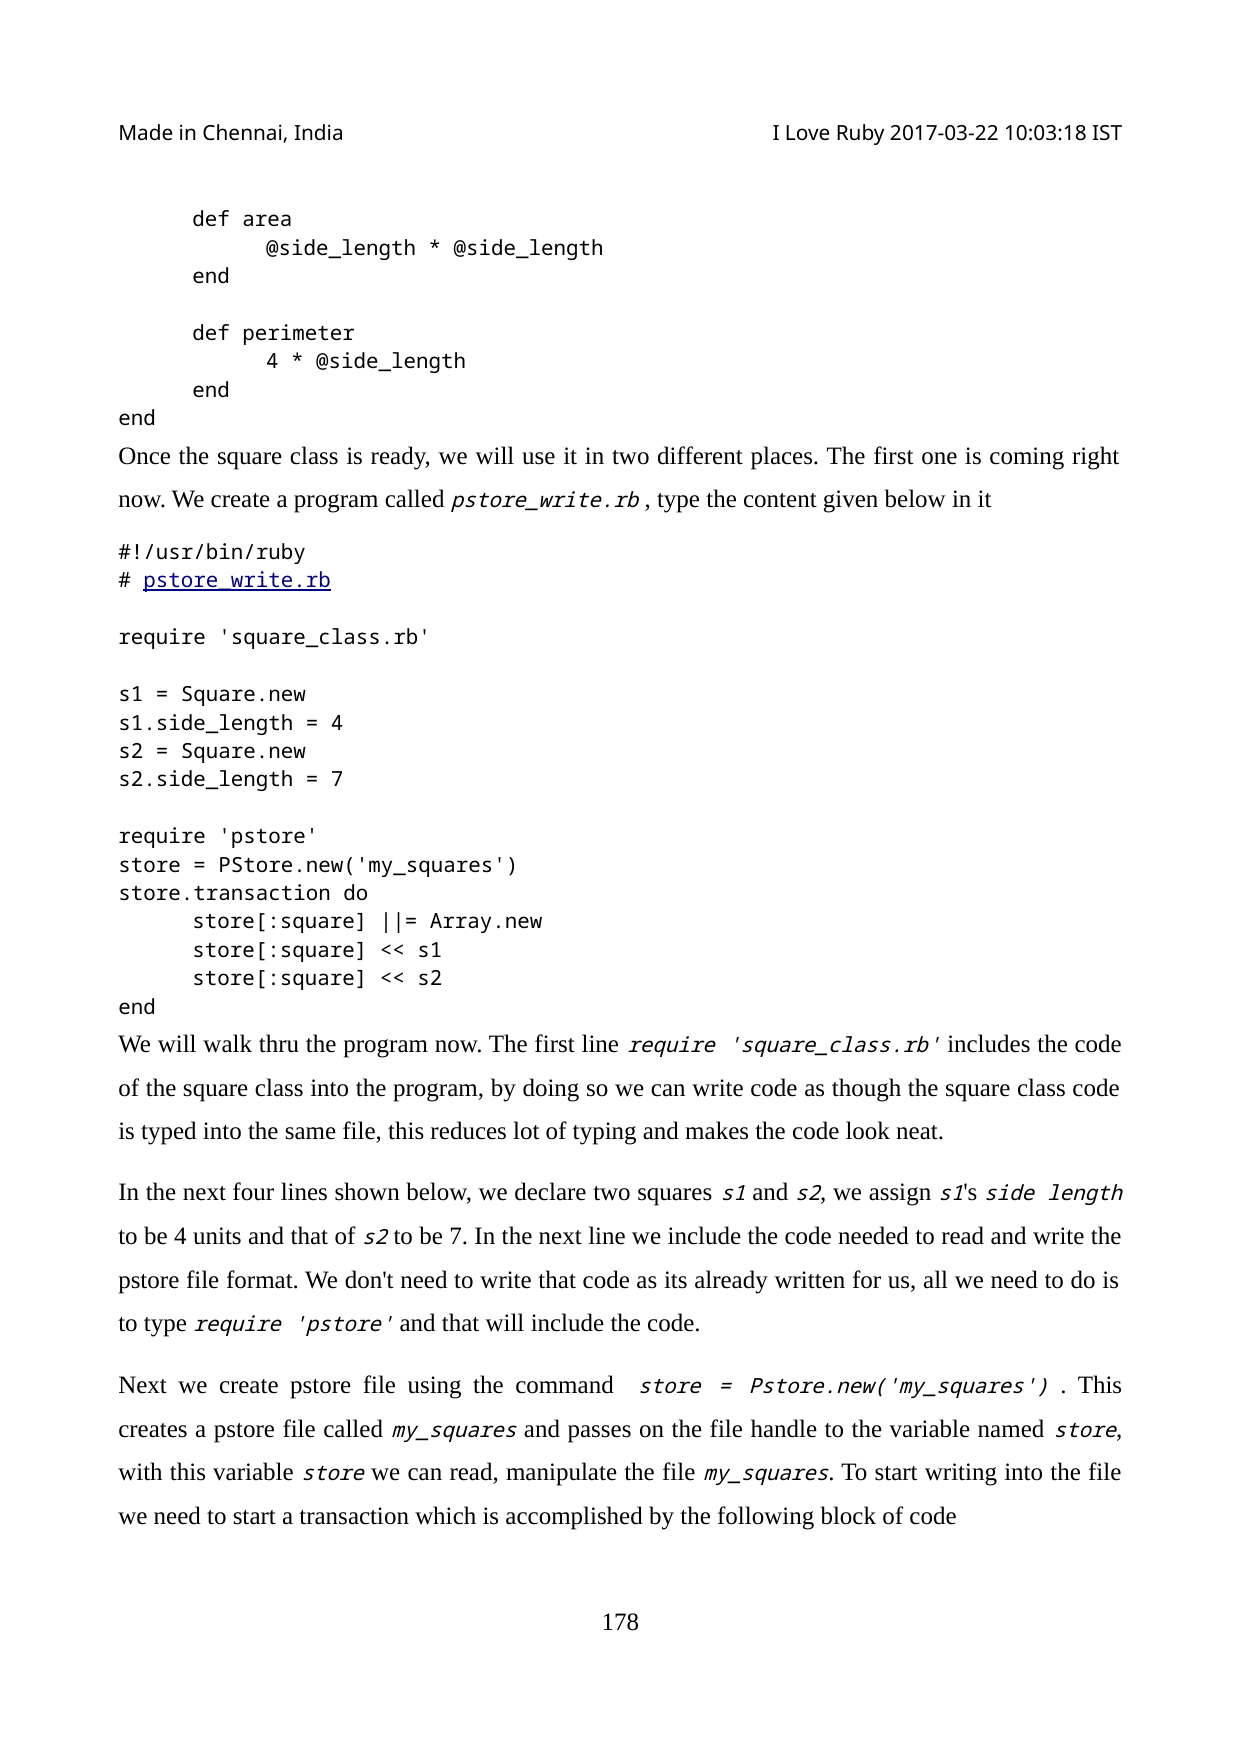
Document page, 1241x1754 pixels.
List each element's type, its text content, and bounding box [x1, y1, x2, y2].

text In the next four lines shown below, we declare two squares s1 and s2, we assign s1's side length to be 4 units and that of s2 to be 7. In the next line we include the code needed to read and write the pstore file format. We don't need to write that code as its already written for us, all we need to do is to type require 'pstore' and that will include the code. [118, 1177, 1122, 1337]
text end [118, 375, 1122, 403]
text @side_length * @side_length [118, 233, 1122, 261]
text store = PStore.new('my_squares') [118, 850, 1122, 878]
text store.transaction do [118, 878, 1122, 907]
text 4 * @side_length [118, 347, 1122, 375]
text def perimeter [118, 318, 1122, 347]
text Once the square class is ready, we will use it in two different places. The first one is coming right now. We create a program called pstore_write.rb , type the content given below in it [118, 441, 1122, 513]
text end [118, 261, 1122, 290]
text s2 = Square.new [118, 736, 1122, 764]
text store[:square] << s2 [118, 963, 1122, 992]
text store[:square] << s1 [118, 935, 1122, 963]
text # pstore_write.rb [118, 565, 1122, 594]
text end [118, 403, 1122, 432]
text #!/usr/bin/ruby [118, 537, 1122, 565]
text require 'pstore' [118, 821, 1122, 850]
text We will walk thru the program now. The first line require 'square_class.rb' includes the code of the square class into the program, by doing so we can write code as though the square class code is typed into the same file, this reduces lot of typing and makes the code look neat. [118, 1029, 1122, 1145]
text store[:square] ||= Array.new [118, 907, 1122, 935]
text require 'square_class.rb' [118, 622, 1122, 651]
text def area [118, 204, 1122, 233]
text s1 = Square.new [118, 679, 1122, 708]
text s1.side_length = 4 [118, 708, 1122, 736]
text s2.side_length = 7 [118, 764, 1122, 793]
text Next we create pstore file using the command store = Pstore.new('my_squares') . This creates a pstore file called my_squares and passes on the file handle to the variable named store, with this variable store we can read, manipulate the file my_squares. To start writing into the file we need to start a transaction which is accomplished by the following block of code [118, 1370, 1122, 1530]
text end [118, 992, 1122, 1020]
